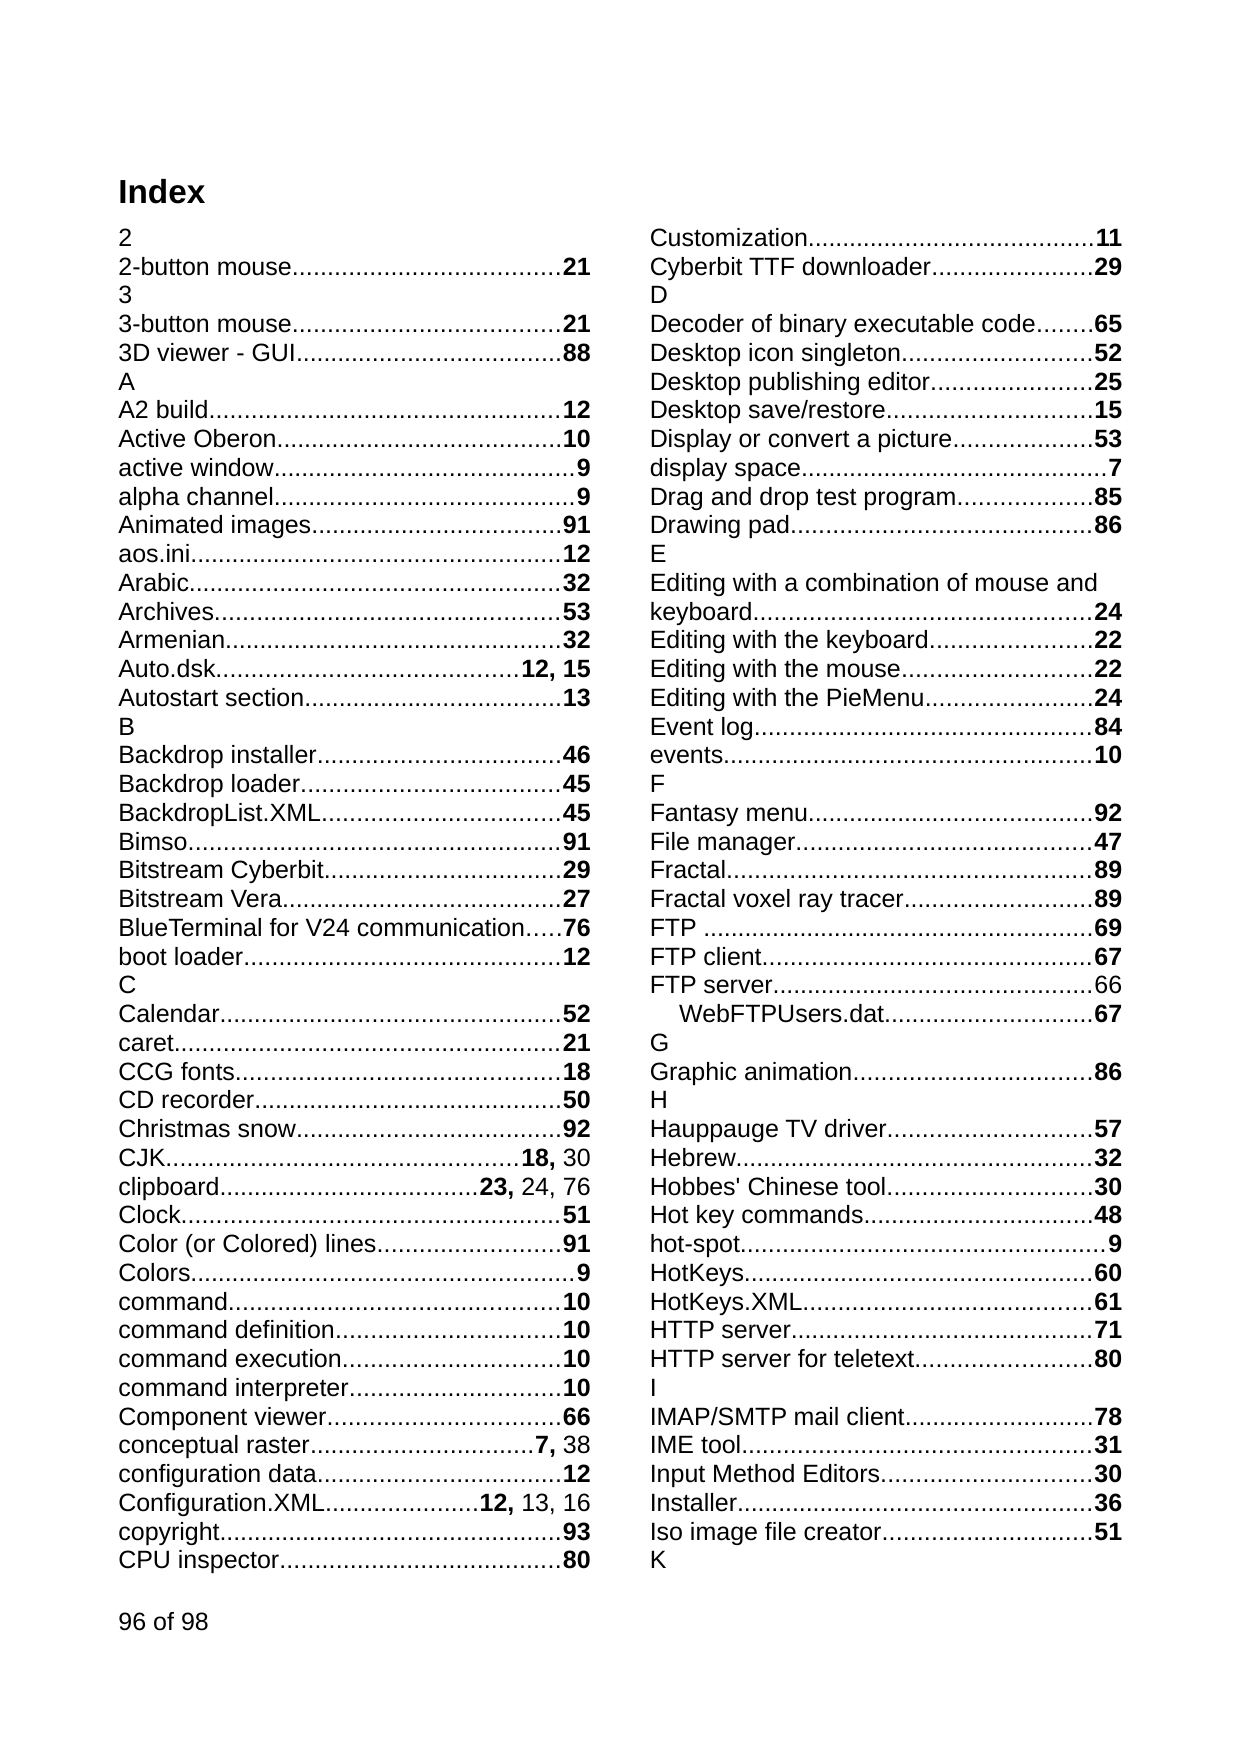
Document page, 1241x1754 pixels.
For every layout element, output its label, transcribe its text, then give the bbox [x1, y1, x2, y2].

text copyright 93 [118, 1517, 591, 1545]
text Desktop publishing editor 25 [649, 367, 1122, 395]
text conceptual raster 7, 38 [118, 1430, 591, 1459]
text Event log 84 [649, 712, 1122, 740]
text CD recorder 50 [118, 1085, 591, 1114]
text Editing with a combination of mouse and keyboard 24 [649, 568, 1122, 625]
text Arabic 32 [118, 568, 591, 597]
text F [649, 769, 1122, 798]
text caret 21 [118, 1028, 591, 1057]
text B [118, 712, 591, 740]
text K [649, 1545, 1122, 1574]
text I [649, 1373, 1122, 1402]
text A2 build 12 [118, 395, 591, 424]
text Customization 11 [649, 223, 1122, 252]
text Bimso 91 [118, 827, 591, 855]
text Input Method Editors 30 [649, 1459, 1122, 1488]
text 3 [118, 280, 591, 309]
text command execution 10 [118, 1344, 591, 1373]
text Color (or Colored) lines 91 [118, 1229, 591, 1258]
text E [649, 539, 1122, 568]
text Editing with the keyboard 22 [649, 625, 1122, 654]
text 3-button mouse 21 [118, 309, 591, 338]
text C [118, 970, 591, 999]
text Archives 53 [118, 597, 591, 625]
text Installer 36 [649, 1488, 1122, 1517]
text 2 [118, 223, 591, 252]
text Active Oberon 10 [118, 424, 591, 453]
text Calendar 52 [118, 999, 591, 1028]
text Desktop save/restore 15 [649, 395, 1122, 424]
text Configuration.XML 12, 13, 16 [118, 1488, 591, 1517]
text WebFTPUsers.dat 67 [679, 999, 1122, 1028]
text File manager 47 [649, 827, 1122, 855]
text Armenian 32 [118, 625, 591, 654]
text aos.ini 12 [118, 539, 591, 568]
text Editing with the mouse 22 [649, 654, 1122, 683]
text CJK 18, 30 [118, 1143, 591, 1172]
text Hauppauge TV driver 57 [649, 1114, 1122, 1143]
text Animated images 91 [118, 510, 591, 539]
text Backdrop installer 46 [118, 740, 591, 769]
text Hot key commands 48 [649, 1200, 1122, 1229]
text Cyberbit TTF downloader 29 [649, 252, 1122, 280]
text G [649, 1028, 1122, 1057]
text clipboard 23, 24, 76 [118, 1172, 591, 1200]
text Fantasy menu 92 [649, 798, 1122, 827]
text Graphic animation 86 [649, 1057, 1122, 1085]
text Display or convert a picture 53 [649, 424, 1122, 453]
text HotKeys 60 [649, 1258, 1122, 1287]
text Component viewer 66 [118, 1402, 591, 1430]
text Decoder of binary executable code 65 [649, 309, 1122, 338]
text CCG fonts 18 [118, 1057, 591, 1085]
text 2-button mouse 21 [118, 252, 591, 280]
text HTTP server 71 [649, 1315, 1122, 1344]
text A [118, 367, 591, 395]
text FTP 69 [649, 913, 1122, 942]
text BackdropList.XML 45 [118, 798, 591, 827]
text Hobbes' Chinese tool 30 [649, 1172, 1122, 1200]
text Auto.dsk 12, 15 [118, 654, 591, 683]
text hot-spot 9 [649, 1229, 1122, 1258]
text HotKeys.XML 61 [649, 1287, 1122, 1315]
text events 10 [649, 740, 1122, 769]
text BlueTerminal for V24 communication 76 [118, 913, 591, 942]
text Autostart section 13 [118, 683, 591, 712]
text command interpreter 10 [118, 1373, 591, 1402]
text Fractal 89 [649, 855, 1122, 884]
text FTP client 67 [649, 942, 1122, 970]
text Clock 51 [118, 1200, 591, 1229]
text HTTP server for teletext 80 [649, 1344, 1122, 1373]
text 3D viewer - GUI 88 [118, 338, 591, 367]
text Iso image file creator 51 [649, 1517, 1122, 1545]
text FTP server 66 [649, 970, 1122, 999]
text active window 9 [118, 453, 591, 482]
text IMAP/SMTP mail client 78 [649, 1402, 1122, 1430]
text display space 7 [649, 453, 1122, 482]
text configuration data 12 [118, 1459, 591, 1488]
text alpha channel 9 [118, 482, 591, 510]
text Fractal voxel ray tracer 89 [649, 884, 1122, 913]
text D [649, 280, 1122, 309]
text Colors 9 [118, 1258, 591, 1287]
text H [649, 1085, 1122, 1114]
text Drag and drop test program 85 [649, 482, 1122, 510]
text Drawing pad 86 [649, 510, 1122, 539]
text Desktop icon singleton 52 [649, 338, 1122, 367]
text Hebrew 32 [649, 1143, 1122, 1172]
text CPU inspector 80 [118, 1545, 591, 1574]
text command definition 10 [118, 1315, 591, 1344]
text command 10 [118, 1287, 591, 1315]
text boot loader 12 [118, 942, 591, 970]
text Editing with the PieMenu 24 [649, 683, 1122, 712]
text Bitstream Cyberbit 29 [118, 855, 591, 884]
subtitle Index [118, 172, 1122, 210]
text Backdrop loader 45 [118, 769, 591, 798]
text IME tool 31 [649, 1430, 1122, 1459]
text Christmas snow 92 [118, 1114, 591, 1143]
text Bitstream Vera 27 [118, 884, 591, 913]
